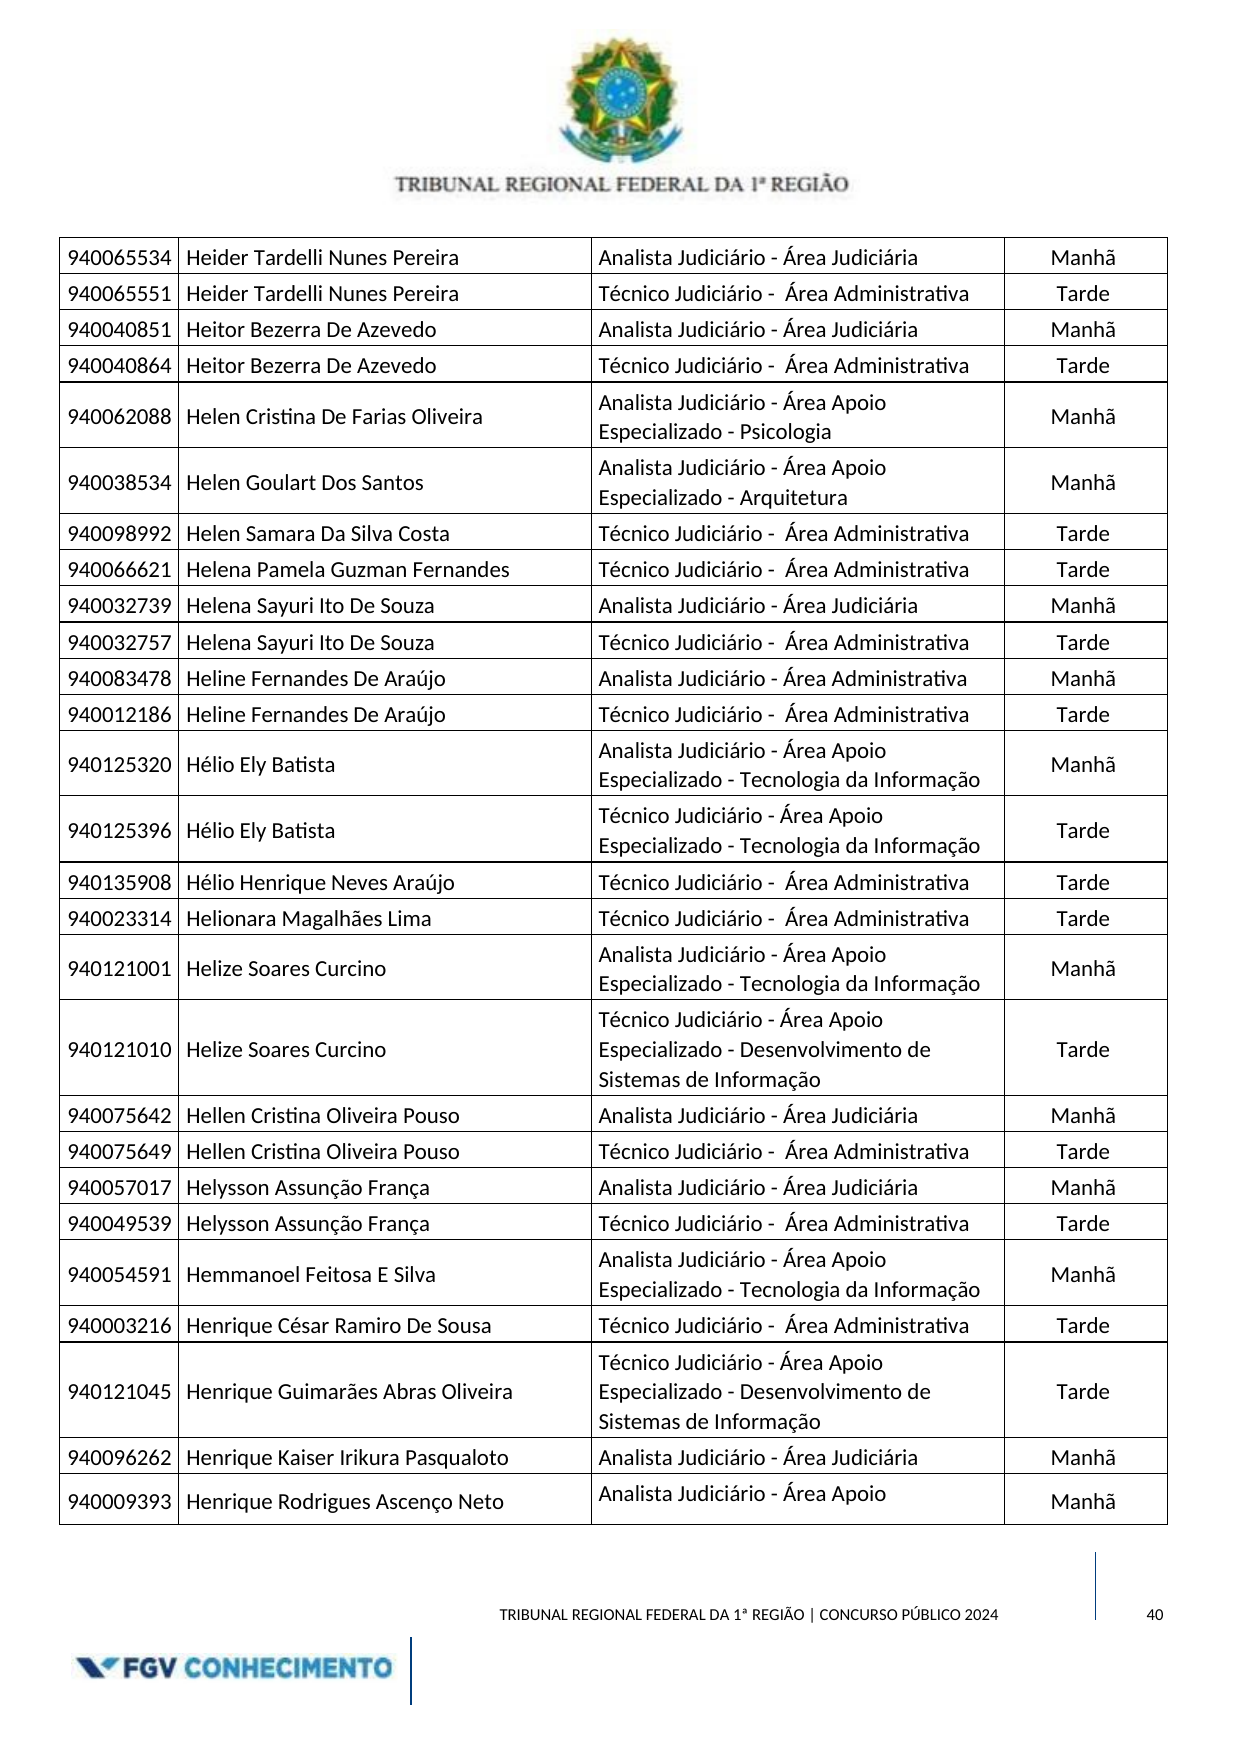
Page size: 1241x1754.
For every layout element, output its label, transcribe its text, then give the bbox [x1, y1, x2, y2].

table_cell 940135908 [60, 863, 178, 897]
table_cell Henrique César Ramiro De Sousa [179, 1306, 591, 1341]
table_cell Hellen Cristina Oliveira Pouso [179, 1132, 591, 1167]
table_cell Manhã [1005, 383, 1167, 447]
table_cell Manhã [1005, 1240, 1167, 1305]
table_cell 940121045 [60, 1343, 178, 1437]
table_cell Manhã [1005, 448, 1167, 513]
table_cell Técnico Judiciário - Área Apoio Especializado - Desenvolvimento de Sistemas de Informação [592, 1000, 1004, 1095]
table_cell Técnico Judiciário - Área Apoio Especializado - Desenvolvimento de Sistemas de Informação [592, 1343, 1004, 1437]
table_cell 940023314 [60, 899, 178, 933]
table_cell 940057017 [60, 1168, 178, 1203]
table_cell Helena Pamela Guzman Fernandes [179, 550, 591, 585]
table_cell Manhã [1005, 731, 1167, 795]
table_cell Técnico Judiciário - Área Administrativa [592, 1132, 1004, 1167]
table_cell 940125396 [60, 796, 178, 861]
table_cell Manhã [1005, 1474, 1167, 1524]
table_cell Analista Judiciário - Área Apoio Especializado - Tecnologia da Informação [592, 1240, 1004, 1305]
table_cell Tarde [1005, 796, 1167, 861]
table_cell Henrique Guimarães Abras Oliveira [179, 1343, 591, 1437]
table_cell Analista Judiciário - Área Apoio [592, 1474, 1004, 1524]
table_cell 940040864 [60, 346, 178, 381]
table_cell Técnico Judiciário - Área Administrativa [592, 1306, 1004, 1341]
table_cell Tarde [1005, 863, 1167, 897]
table_cell Manhã [1005, 935, 1167, 999]
table_cell Técnico Judiciário - Área Administrativa [592, 623, 1004, 657]
table_cell Tarde [1005, 1306, 1167, 1341]
table_cell Analista Judiciário - Área Judiciária [592, 1096, 1004, 1131]
table_cell Analista Judiciário - Área Judiciária [592, 586, 1004, 621]
table_cell Hélio Ely Batista [179, 796, 591, 861]
table_cell Heider Tardelli Nunes Pereira [179, 238, 591, 273]
table_cell Analista Judiciário - Área Apoio Especializado - Psicologia [592, 383, 1004, 447]
table_cell Helysson Assunção França [179, 1168, 591, 1203]
table_cell 940003216 [60, 1306, 178, 1341]
table_cell Analista Judiciário - Área Apoio Especializado - Arquitetura [592, 448, 1004, 513]
table_cell Analista Judiciário - Área Judiciária [592, 1168, 1004, 1203]
table_cell Manhã [1005, 659, 1167, 693]
table_cell 940098992 [60, 514, 178, 549]
table_cell Técnico Judiciário - Área Administrativa [592, 863, 1004, 897]
table_cell 940054591 [60, 1240, 178, 1305]
table_cell 940032757 [60, 623, 178, 657]
table_cell 940009393 [60, 1474, 178, 1524]
table_cell Manhã [1005, 238, 1167, 273]
table_cell Hellen Cristina Oliveira Pouso [179, 1096, 591, 1131]
table_cell Henrique Kaiser Irikura Pasqualoto [179, 1438, 591, 1473]
table_cell Técnico Judiciário - Área Administrativa [592, 899, 1004, 933]
table_cell 940096262 [60, 1438, 178, 1473]
table_cell Técnico Judiciário - Área Administrativa [592, 514, 1004, 549]
table_cell 940062088 [60, 383, 178, 447]
table_cell Tarde [1005, 623, 1167, 657]
table_cell Tarde [1005, 899, 1167, 933]
table_cell Tarde [1005, 695, 1167, 729]
table_cell Manhã [1005, 586, 1167, 621]
table_cell Helize Soares Curcino [179, 935, 591, 999]
table_cell Analista Judiciário - Área Administrativa [592, 659, 1004, 693]
table_cell Tarde [1005, 1132, 1167, 1167]
table_cell Tarde [1005, 1343, 1167, 1437]
table_cell Tarde [1005, 1204, 1167, 1239]
table_cell 940032739 [60, 586, 178, 621]
table_cell 940121010 [60, 1000, 178, 1095]
table_cell 940038534 [60, 448, 178, 513]
table_cell Analista Judiciário - Área Apoio Especializado - Tecnologia da Informação [592, 935, 1004, 999]
table_cell 940083478 [60, 659, 178, 693]
table_cell 940040851 [60, 310, 178, 345]
table_cell 940049539 [60, 1204, 178, 1239]
table_cell Heider Tardelli Nunes Pereira [179, 274, 591, 309]
table_cell Manhã [1005, 1438, 1167, 1473]
table_cell Heline Fernandes De Araújo [179, 659, 591, 693]
table_cell 940066621 [60, 550, 178, 585]
table_cell Analista Judiciário - Área Apoio Especializado - Tecnologia da Informação [592, 731, 1004, 795]
table_cell Manhã [1005, 1096, 1167, 1131]
table_cell Helize Soares Curcino [179, 1000, 591, 1095]
table_cell Heitor Bezerra De Azevedo [179, 346, 591, 381]
table_cell Técnico Judiciário - Área Administrativa [592, 274, 1004, 309]
table_cell 940125320 [60, 731, 178, 795]
table_cell Manhã [1005, 1168, 1167, 1203]
table_cell Tarde [1005, 514, 1167, 549]
table_cell Henrique Rodrigues Ascenço Neto [179, 1474, 591, 1524]
table_cell Manhã [1005, 310, 1167, 345]
table_cell Hélio Henrique Neves Araújo [179, 863, 591, 897]
table_cell Analista Judiciário - Área Judiciária [592, 238, 1004, 273]
table_cell Tarde [1005, 274, 1167, 309]
table_cell 940065551 [60, 274, 178, 309]
table_cell Hélio Ely Batista [179, 731, 591, 795]
table_cell 940121001 [60, 935, 178, 999]
table_cell Heitor Bezerra De Azevedo [179, 310, 591, 345]
table_cell Técnico Judiciário - Área Administrativa [592, 550, 1004, 585]
table_cell Técnico Judiciário - Área Apoio Especializado - Tecnologia da Informação [592, 796, 1004, 861]
table_cell Analista Judiciário - Área Judiciária [592, 310, 1004, 345]
table_cell Helena Sayuri Ito De Souza [179, 623, 591, 657]
table_cell Tarde [1005, 1000, 1167, 1095]
table_cell Técnico Judiciário - Área Administrativa [592, 1204, 1004, 1239]
table_cell Helen Cristina De Farias Oliveira [179, 383, 591, 447]
table_cell Helionara Magalhães Lima [179, 899, 591, 933]
table_cell 940012186 [60, 695, 178, 729]
table_cell Heline Fernandes De Araújo [179, 695, 591, 729]
table_cell Técnico Judiciário - Área Administrativa [592, 346, 1004, 381]
table_cell Técnico Judiciário - Área Administrativa [592, 695, 1004, 729]
table_cell Helen Samara Da Silva Costa [179, 514, 591, 549]
table_cell Tarde [1005, 550, 1167, 585]
table_cell 940075649 [60, 1132, 178, 1167]
table_cell Hemmanoel Feitosa E Silva [179, 1240, 591, 1305]
table_cell Helen Goulart Dos Santos [179, 448, 591, 513]
table_cell Helena Sayuri Ito De Souza [179, 586, 591, 621]
table_cell 940065534 [60, 238, 178, 273]
table_cell Tarde [1005, 346, 1167, 381]
table_cell Helysson Assunção França [179, 1204, 591, 1239]
table_cell 940075642 [60, 1096, 178, 1131]
table_cell Analista Judiciário - Área Judiciária [592, 1438, 1004, 1473]
